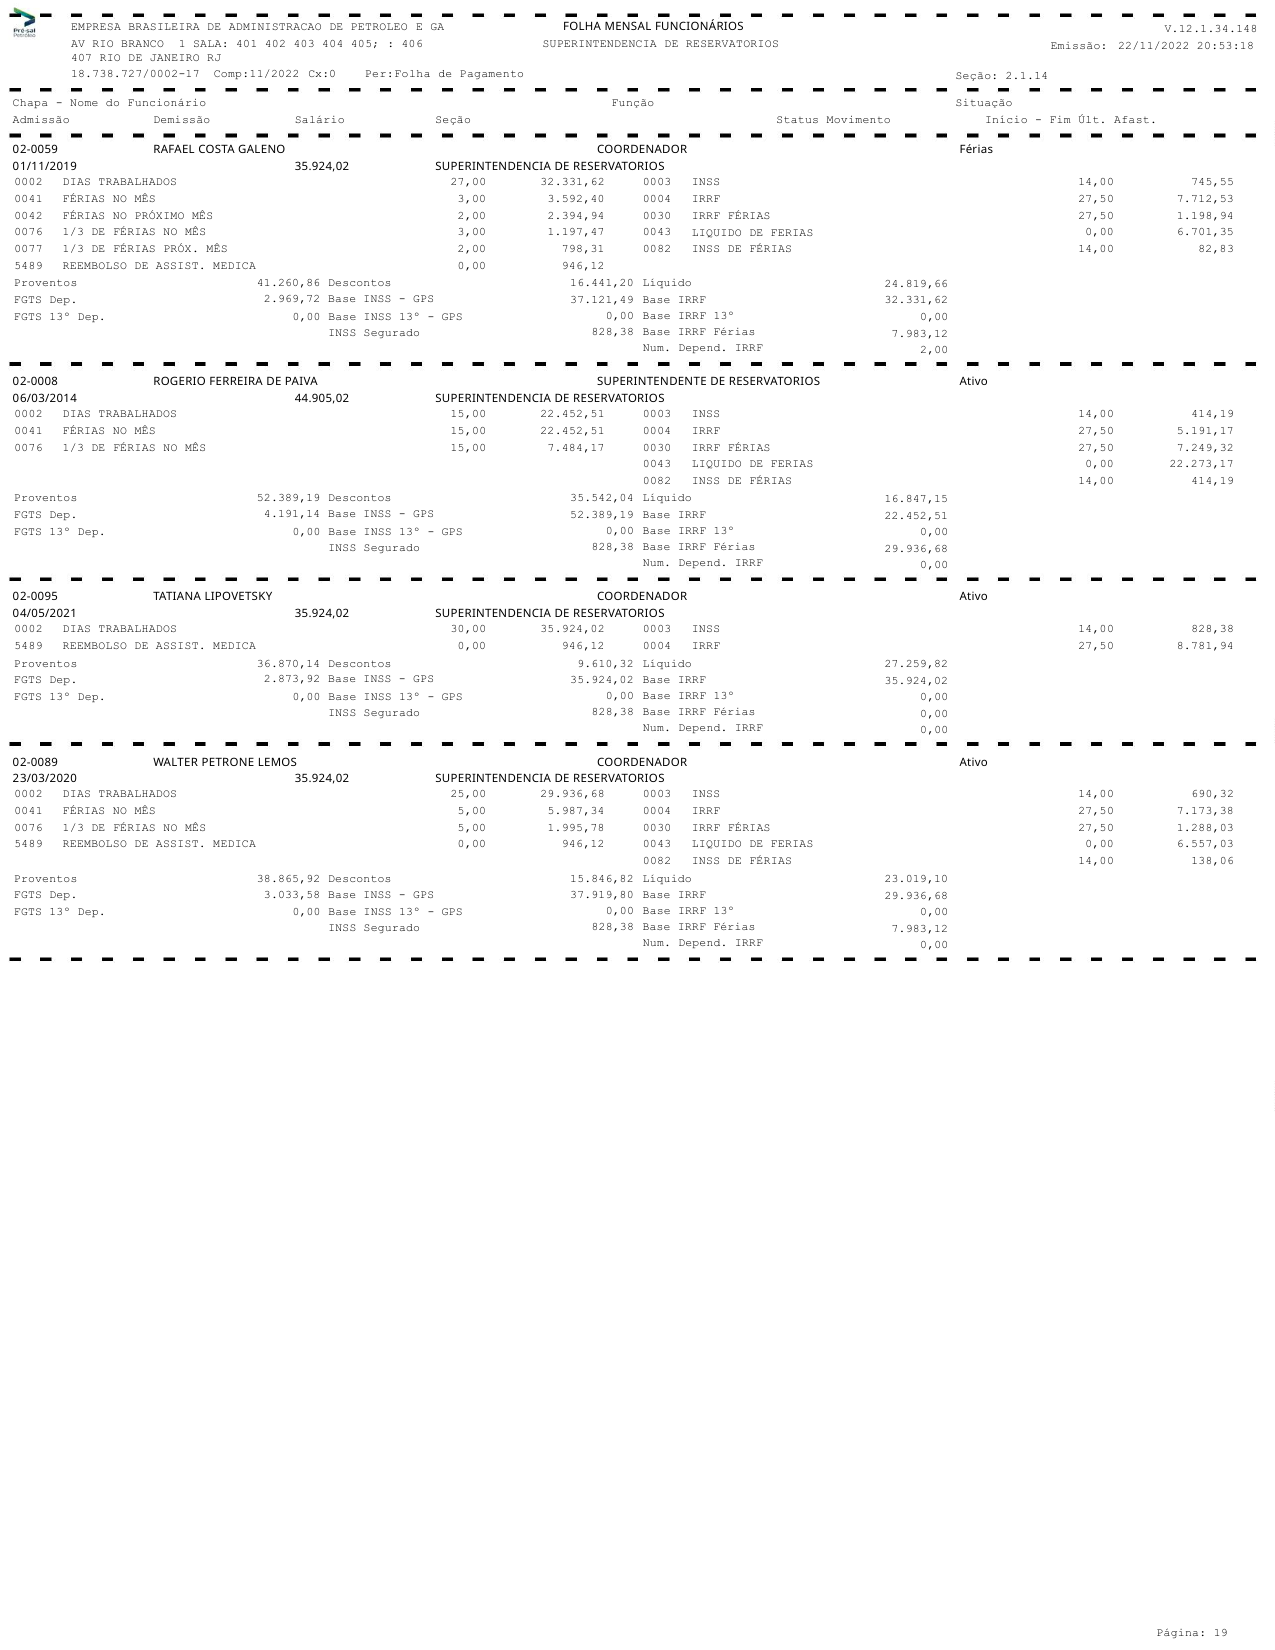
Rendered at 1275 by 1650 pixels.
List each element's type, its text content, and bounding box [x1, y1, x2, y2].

text 30,00 [450, 622, 503, 635]
text 35.924,02 [294, 160, 376, 173]
text 042 [21, 208, 60, 222]
text 0 [14, 440, 21, 454]
text Salário [294, 113, 362, 126]
text Admissão [12, 113, 87, 126]
text 4/05/2021 [20, 607, 102, 620]
text Proventos [14, 276, 95, 289]
text 29.936,68 [540, 787, 622, 800]
text 5 [14, 638, 21, 652]
text 946,12 [562, 837, 622, 850]
text INSS [692, 175, 738, 188]
text 5 [14, 258, 21, 272]
text 414,19 [1191, 473, 1251, 487]
text 07 RIO DE JANEIRO RJ [78, 50, 243, 64]
text 002 [21, 407, 60, 420]
text 9.610,32 Líquido [577, 656, 710, 670]
text 828,38 [1191, 622, 1251, 635]
text 0004 [643, 638, 688, 652]
text 041 [21, 192, 60, 205]
text 076 [21, 820, 60, 834]
text SUPERINTENDENCIA DE RESERVATORIOS [542, 37, 804, 50]
text 828,38 Base IRRF Férias [591, 540, 789, 553]
text 0 [14, 820, 21, 834]
text 0 [12, 143, 20, 157]
text 1.198,94 [1177, 208, 1251, 222]
text 745,55 [1191, 175, 1251, 188]
text 0,00 Base IRRF 13º [606, 309, 789, 322]
text FÉRIAS NO PRÓXIMO MÊS [62, 208, 282, 222]
text 29.936,68 [884, 888, 966, 902]
text 3,00 [457, 225, 503, 238]
text 2,00 [457, 208, 503, 222]
text SUPERINTENDENCIA DE RESERVATORIOS [435, 392, 697, 405]
text 0 [14, 407, 21, 420]
text Situação [955, 96, 1066, 109]
text Função [611, 96, 672, 109]
text 489 [21, 258, 60, 272]
text REEMBOLSO DE ASSIST. MEDICA [62, 837, 282, 851]
text 14,00 [1078, 622, 1131, 635]
text FGTS 13º Dep. [14, 524, 123, 538]
text Início - Fim Últ. Afast. [985, 113, 1182, 126]
text 35.542,04 Líquido [570, 491, 711, 504]
text Proventos [14, 491, 95, 504]
text V.12.1.34.148 [1164, 22, 1275, 35]
text 27,50 [1078, 423, 1131, 437]
text 0082 [643, 242, 688, 255]
text 0,00 [457, 837, 503, 850]
text 0,00 Base IRRF 13º [606, 524, 789, 537]
text 0,00 Base IRRF 13º [606, 904, 789, 917]
text 076 [21, 225, 60, 238]
text 1/3 DE FÉRIAS NO MÊS [62, 820, 282, 834]
text 5,00 [457, 820, 503, 834]
text 35.924,02 [884, 673, 966, 687]
text 0 [14, 787, 21, 800]
text 52.389,19 Base IRRF [570, 508, 789, 521]
text 82,83 [1198, 242, 1251, 255]
text 0,00 [920, 707, 966, 720]
text 0004 [643, 803, 688, 817]
text 690,32 [1191, 787, 1251, 800]
text 043 [650, 457, 688, 470]
text COORDENADOR [597, 143, 693, 157]
text 8.781,94 [1177, 638, 1251, 652]
text ROGERIO FERREIRA DE PAIVA [153, 375, 358, 388]
text 0,00 [920, 558, 966, 572]
text FÉRIAS NO MÊS [62, 423, 173, 437]
text 002 [21, 175, 60, 188]
text 828,38 Base IRRF Férias [591, 705, 789, 718]
text 3,00 [457, 192, 503, 205]
text 002 [21, 622, 60, 635]
text 2,00 [920, 343, 966, 356]
text 35.924,02 [294, 607, 376, 620]
text DIAS TRABALHADOS [62, 787, 195, 800]
text 2.969,72 Base INSS - GPS [264, 292, 460, 305]
text 7.983,12 [891, 326, 966, 340]
text Ativo [959, 590, 1012, 603]
text EMPRESA BRASILEIRA DE ADMINISTRACAO DE PETROLEO E GA [71, 20, 469, 33]
text 38.865,92 Descontos [257, 871, 460, 885]
text COORDENADOR [597, 590, 693, 603]
text Página: 19 [1156, 1626, 1244, 1639]
text INSS [692, 622, 738, 635]
text 2-0089 [20, 755, 80, 769]
text 2-0059 [20, 143, 80, 157]
text INSS Segurado [328, 920, 488, 934]
text 0003 [643, 407, 688, 420]
text 0,00 [920, 690, 966, 703]
text FGTS 13º Dep. [14, 309, 123, 323]
text 414,19 [1191, 407, 1251, 420]
text 1 [71, 67, 78, 81]
text Seção: 2.1.14 [955, 68, 1066, 82]
text 828,38 Base IRRF Férias [591, 324, 789, 338]
text 37.121,49 Base IRRF [570, 293, 789, 306]
text 22.452,51 [540, 423, 622, 437]
text 0 [643, 473, 650, 487]
text 0,00 [920, 938, 966, 952]
text Demissão [153, 113, 228, 126]
text Férias [959, 143, 1020, 157]
text SUPERINTENDENCIA DE RESERVATORIOS [435, 160, 697, 173]
text 36.870,14 Descontos [257, 656, 460, 670]
text 0 [12, 375, 20, 388]
text 14,00 [1078, 175, 1131, 188]
text 27,00 [450, 175, 503, 188]
text 0 [12, 755, 20, 769]
text 1.995,78 [547, 820, 622, 834]
text Proventos [14, 656, 95, 670]
text 0030 [643, 440, 688, 454]
text 2-0008 [20, 375, 80, 388]
text 1/11/2019 [20, 160, 102, 173]
text INSS DE FÉRIAS [692, 854, 832, 867]
text 7.983,12 [891, 922, 966, 935]
text 32.331,62 [540, 175, 622, 188]
text INSS Segurado [328, 705, 488, 719]
text 828,38 Base IRRF Férias [591, 920, 789, 933]
text 22.452,51 [540, 407, 622, 420]
text RAFAEL COSTA GALENO [153, 143, 310, 157]
text 3.033,58 Base INSS - GPS [264, 887, 460, 901]
text 0 [14, 622, 21, 635]
text WALTER PETRONE LEMOS [153, 755, 318, 769]
text Ativo [959, 755, 1012, 769]
text FGTS Dep. [14, 673, 95, 686]
text Num. Depend. IRRF [643, 556, 789, 569]
text 5.191,17 [1177, 423, 1251, 437]
text 27,50 [1078, 208, 1131, 222]
text Proventos [14, 871, 95, 885]
text 2.873,92 Base INSS - GPS [264, 672, 460, 686]
text 4.191,14 Base INSS - GPS [264, 507, 460, 521]
text Status Movimento [776, 113, 908, 126]
text 4 [71, 50, 78, 64]
text INSS DE FÉRIAS [692, 242, 832, 255]
text INSS Segurado [328, 540, 488, 554]
text FGTS Dep. [14, 293, 95, 306]
text 1/3 DE FÉRIAS NO MÊS [62, 225, 282, 238]
text 946,12 [562, 258, 622, 272]
text 15,00 [450, 407, 503, 420]
text DIAS TRABALHADOS [62, 622, 282, 635]
text 0003 [643, 787, 688, 800]
text 7.484,17 [547, 440, 622, 454]
text 0,00 Base IRRF 13º [606, 689, 789, 702]
text IRRF [692, 423, 738, 437]
text 0,00 Base INSS 13º - GPS [292, 309, 488, 323]
text 076 [21, 440, 60, 454]
text 27,50 [1078, 638, 1131, 652]
text 0 [12, 392, 20, 405]
text 041 [21, 423, 60, 437]
text IRRF FÉRIAS [692, 208, 788, 222]
text SUPERINTENDENTE DE RESERVATORIOS [597, 375, 852, 388]
text 0 [14, 175, 21, 188]
text 138,06 [1191, 853, 1251, 867]
text IRRF FÉRIAS [692, 440, 832, 454]
text 0 [14, 208, 21, 222]
text 1/3 DE FÉRIAS PRÓX. MÊS [62, 242, 282, 255]
text 0,00 [920, 723, 966, 737]
text 0,00 Base INSS 13º - GPS [292, 689, 488, 703]
text 5,00 [457, 803, 503, 817]
text IRRF [692, 638, 738, 652]
text FGTS 13º Dep. [14, 689, 123, 703]
text 24.819,66 [884, 277, 966, 290]
picture [0, 0, 1275, 1650]
text 6.701,35 [1177, 225, 1251, 238]
text 489 [21, 638, 60, 652]
text 3.592,40 [547, 192, 622, 205]
text 35.924,02 Base IRRF [570, 673, 789, 686]
text 0 [14, 803, 21, 817]
text 002 [21, 787, 60, 800]
text INSS [692, 407, 738, 420]
text 22.452,51 [884, 508, 966, 522]
text 2.394,94 [547, 208, 622, 222]
text 32.331,62 [884, 293, 966, 307]
text 27,50 [1078, 440, 1131, 454]
text 798,31 [562, 242, 622, 255]
text COORDENADOR [597, 755, 693, 769]
text Seção [435, 112, 548, 126]
text 16.847,15 [884, 492, 966, 505]
text 0,00 [920, 310, 966, 323]
text 0043 [643, 225, 688, 238]
text FGTS Dep. [14, 888, 95, 901]
text 16.441,20 Líquido [570, 276, 711, 289]
text 0,00 Base INSS 13º - GPS [292, 524, 488, 538]
text INSS Segurado [328, 325, 488, 339]
text Emissão: [1050, 38, 1118, 52]
text 15,00 [450, 423, 503, 437]
text SUPERINTENDENCIA DE RESERVATORIOS [435, 607, 697, 620]
text FGTS 13º Dep. [14, 904, 123, 918]
text IRRF [692, 803, 738, 817]
text 25,00 [450, 787, 503, 800]
text 082 [650, 854, 688, 867]
text 5 [14, 837, 21, 850]
text IRRF FÉRIAS [692, 820, 832, 834]
text 0 [14, 192, 21, 205]
text 14,00 [1078, 242, 1131, 255]
text 35.924,02 [294, 772, 376, 785]
text 0030 [643, 208, 688, 222]
text Ativo [959, 375, 1012, 388]
text FÉRIAS NO MÊS [62, 803, 173, 817]
text 27,50 [1078, 803, 1131, 817]
text 5.987,34 [547, 803, 622, 817]
text TATIANA LIPOVETSKY [153, 590, 302, 603]
text 0 [643, 457, 650, 470]
text 0003 [643, 622, 688, 635]
text 0030 [643, 820, 688, 834]
text DIAS TRABALHADOS [62, 407, 195, 420]
text 0004 [643, 192, 688, 205]
text 27,50 [1078, 820, 1131, 834]
text 1.197,47 [547, 225, 622, 238]
text REEMBOLSO DE ASSIST. MEDICA [62, 258, 282, 272]
text LIQUIDO DE FERIAS [692, 225, 832, 239]
text 0,00 [920, 905, 966, 918]
text 0 [12, 160, 20, 173]
text 0,00 [457, 258, 503, 272]
text 0,00 [920, 525, 966, 538]
text 3/03/2020 [20, 772, 102, 785]
text 0 [12, 607, 20, 620]
text Chapa - Nome do Funcionário [12, 96, 232, 109]
text 22/11/2022 20:53:18 [1118, 38, 1275, 52]
text 0043 [643, 837, 688, 850]
text 52.389,19 Descontos [257, 491, 460, 504]
text Num. Depend. IRRF [643, 936, 789, 949]
text INSS [692, 787, 738, 800]
text 14,00 [1078, 787, 1131, 800]
text 6.557,03 [1177, 837, 1251, 850]
text 489 [21, 837, 60, 850]
text 1/3 DE FÉRIAS NO MÊS [62, 440, 228, 454]
text 0004 [643, 423, 688, 437]
text DIAS TRABALHADOS [62, 175, 195, 188]
text 0 [14, 225, 21, 238]
text LIQUIDO DE FERIAS [692, 457, 832, 470]
text 27.259,82 [884, 657, 966, 670]
text 077 [21, 242, 60, 255]
text Num. Depend. IRRF [643, 721, 789, 734]
text 0 [12, 590, 20, 603]
text 22.273,17 [1169, 457, 1251, 470]
text 14,00 [1078, 854, 1131, 867]
text 2-0095 [20, 590, 80, 603]
text 7.173,38 [1177, 803, 1251, 817]
text 27,50 [1078, 192, 1131, 205]
text 0,00 [1085, 457, 1131, 470]
text FÉRIAS NO MÊS [62, 192, 173, 205]
text 041 [21, 803, 60, 817]
text 0,00 Base INSS 13º - GPS [292, 904, 488, 918]
text 8.738.727/0002-17 Comp:11/2022 Cx:0 [78, 67, 361, 81]
text 35.924,02 [540, 622, 622, 635]
text 0 [643, 854, 650, 867]
text 14,00 [1078, 473, 1131, 487]
text 0,00 [457, 638, 503, 652]
text 15,00 [450, 440, 503, 454]
text 946,12 [562, 638, 622, 652]
text 0,00 [1085, 225, 1131, 238]
text 1.288,03 [1177, 820, 1251, 834]
text Per:Folha de Pagamento [364, 67, 548, 81]
text 7.249,32 [1177, 440, 1251, 454]
text 15.846,82 Líquido [570, 871, 711, 885]
text Num. Depend. IRRF [643, 341, 789, 354]
text SUPERINTENDENCIA DE RESERVATORIOS [435, 772, 697, 785]
text 082 [650, 473, 688, 487]
text 0,00 [1085, 837, 1131, 850]
text 2 [12, 772, 20, 785]
text 6/03/2014 [20, 392, 102, 405]
text LIQUIDO DE FERIAS [692, 837, 832, 851]
text AV RIO BRANCO 1 SALA: 401 402 403 404 405; : 406 [71, 37, 469, 50]
text IRRF [692, 192, 738, 205]
text REEMBOLSO DE ASSIST. MEDICA [62, 638, 282, 652]
text FGTS Dep. [14, 508, 95, 521]
text 29.936,68 [884, 542, 966, 555]
text 0 [14, 423, 21, 437]
text 14,00 [1078, 407, 1131, 420]
text 0003 [643, 175, 688, 188]
text 23.019,10 [884, 872, 966, 885]
text 7.712,53 [1177, 192, 1251, 205]
text 44.905,02 [294, 392, 376, 405]
text 41.260,86 Descontos [257, 276, 460, 289]
text INSS DE FÉRIAS [692, 473, 832, 487]
text 2,00 [457, 242, 503, 255]
text 37.919,80 Base IRRF [570, 888, 789, 901]
text 0 [14, 242, 21, 255]
text FOLHA MENSAL FUNCIONÁRIOS [563, 20, 767, 33]
